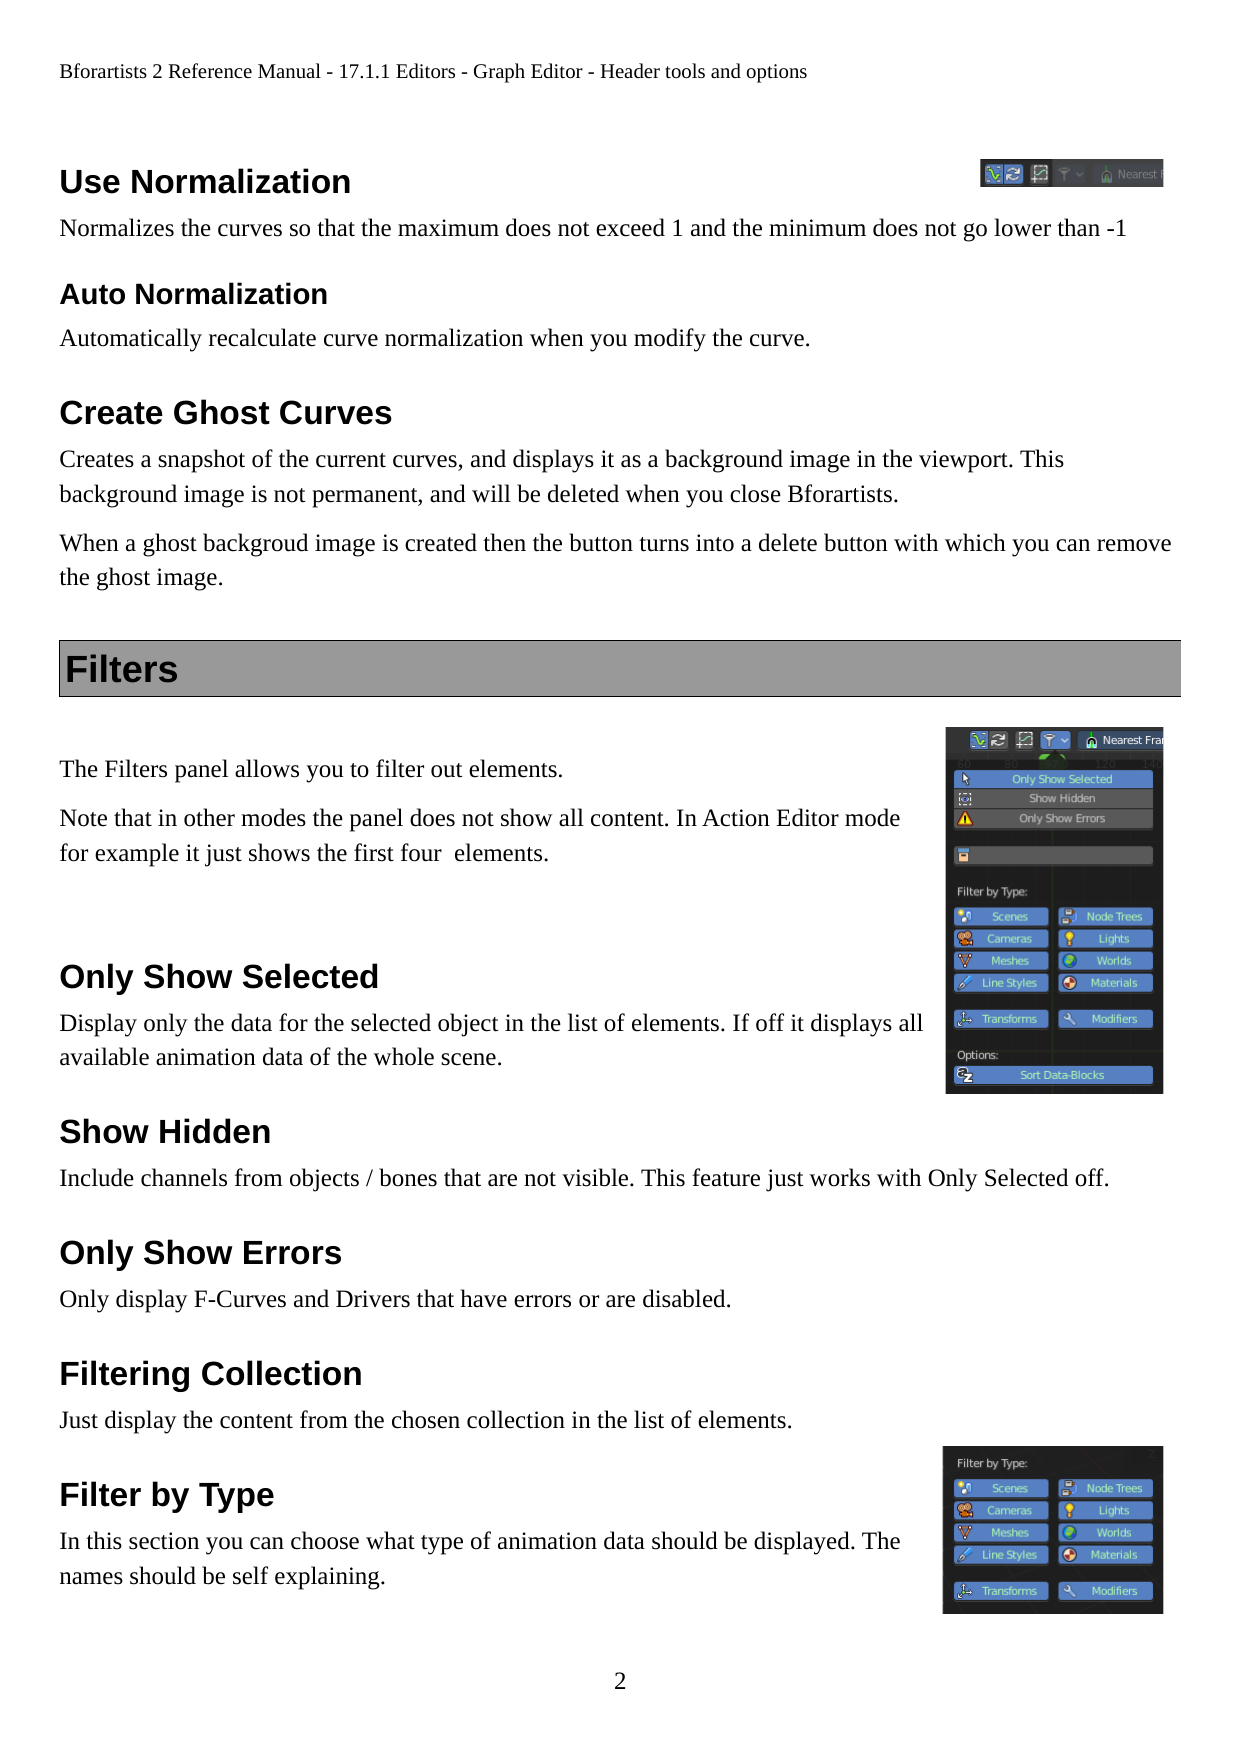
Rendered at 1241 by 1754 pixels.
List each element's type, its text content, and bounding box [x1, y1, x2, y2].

text The Filters panel allows you to filter out elements. [59, 754, 945, 783]
text Include channels from objects / bones that are not visible. This feature just works with Only Selected off. [59, 1163, 1181, 1192]
text In this section you can choose what type of animation data should be displayed. The names should be self explaining. [59, 1526, 942, 1590]
subtitle [1164, 1475, 1181, 1514]
subtitle Filtering Collection [59, 1354, 1181, 1393]
text Just display the content from the chosen collection in the list of elements. [59, 1405, 1181, 1434]
text Automatically recalculate curve normalization when you modify the curve. [59, 323, 1181, 352]
subtitle Use Normalization [59, 162, 1181, 201]
text Display only the data for the selected object in the list of elements. If off it displays all available animation data of the whole scene. [59, 1008, 945, 1071]
picture [980, 159, 1164, 187]
picture [945, 727, 1164, 1094]
subtitle Show Hidden [59, 1112, 1181, 1151]
table_header Filters [60, 641, 1181, 696]
subtitle Filter by Type [59, 1475, 942, 1514]
picture [942, 1446, 1164, 1614]
text Creates a snapshot of the current curves, and displays it as a background image in the viewport. This background image is not permanent, and will be deleted when you close Bforartists. [59, 444, 1181, 507]
subtitle Only Show Errors [59, 1233, 1181, 1272]
subtitle Auto Normalization [59, 277, 1181, 311]
subtitle Create Ghost Curves [59, 393, 1181, 432]
subtitle Only Show Selected [59, 957, 945, 995]
text Normalizes the curves so that the maximum does not exceed 1 and the minimum does not go lower than -1 [59, 213, 1181, 242]
text Only display F-Curves and Drivers that have errors or are disabled. [59, 1284, 1181, 1313]
text Note that in other modes the panel does not show all content. In Action Editor mode for example it just shows the first four elements. [59, 803, 945, 866]
text When a ghost backgroud image is created then the button turns into a delete button with which you can remove the ghost image. [59, 528, 1181, 591]
subtitle [1164, 957, 1181, 995]
